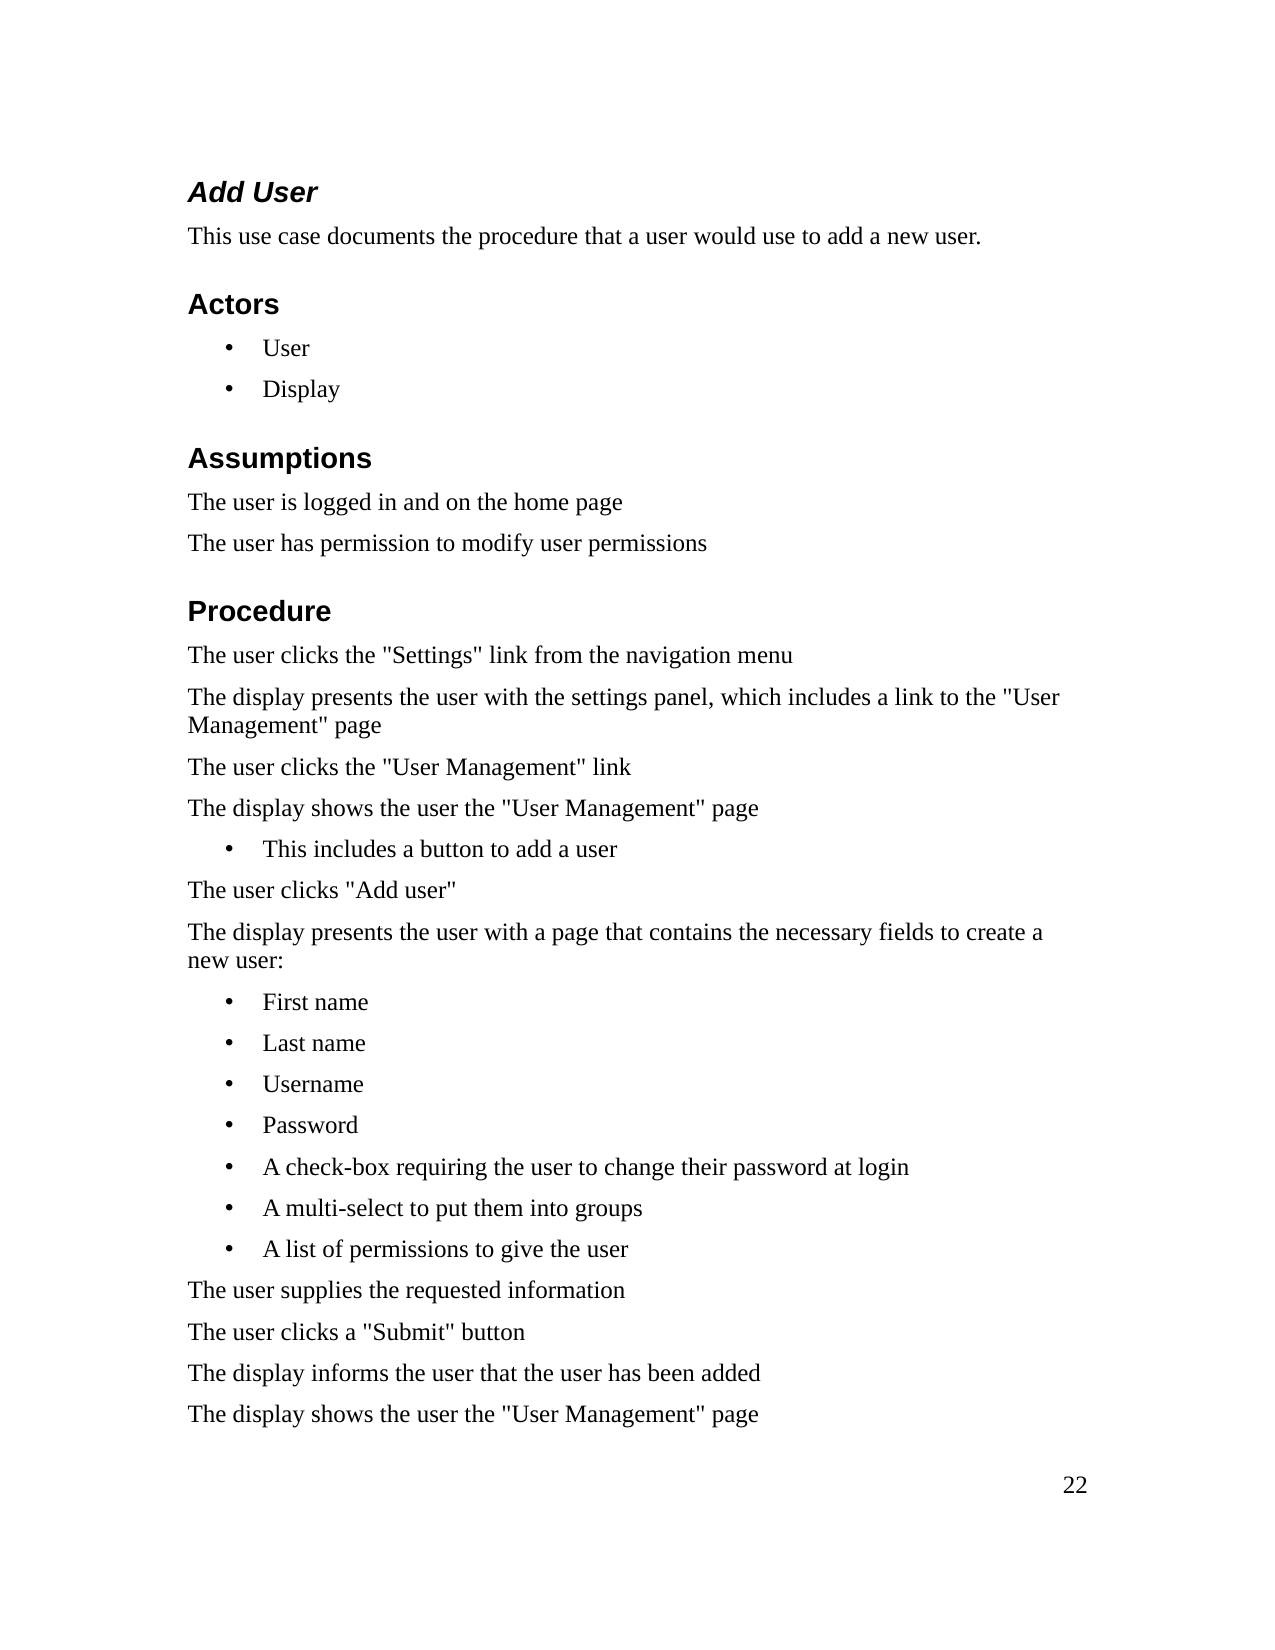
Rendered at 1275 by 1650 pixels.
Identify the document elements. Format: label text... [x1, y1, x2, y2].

text The display presents the user with a page that contains the necessary fields to create a new user: [187, 917, 1087, 974]
list Display [225, 374, 1087, 403]
text The user clicks "Add user" [187, 875, 1087, 904]
text The display presents the user with the settings panel, which includes a link to the "User Management" page [187, 682, 1087, 739]
text The display shows the user the "User Management" page [187, 793, 1087, 822]
text The user clicks the "User Management" link [187, 752, 1087, 780]
text The user supplies the requested information [187, 1275, 1087, 1304]
list A multi-select to put them into groups [225, 1193, 1087, 1222]
text The display informs the user that the user has been added [187, 1358, 1087, 1387]
list Password [225, 1110, 1087, 1139]
list A check-box requiring the user to change their password at login [225, 1152, 1087, 1180]
text This use case documents the procedure that a user would use to add a new user. [187, 221, 1087, 250]
text The display shows the user the "User Management" page [187, 1399, 1087, 1428]
subtitle Assumptions [187, 441, 1087, 474]
list Username [225, 1069, 1087, 1098]
text The user is logged in and on the home page [187, 487, 1087, 516]
list Last name [225, 1028, 1087, 1057]
subtitle Actors [187, 287, 1087, 321]
subtitle Procedure [187, 594, 1087, 628]
subtitle Add User [187, 175, 1087, 208]
list This includes a button to add a user [225, 834, 1087, 863]
list First name [225, 987, 1087, 1015]
text The user clicks the "Settings" link from the navigation menu [187, 640, 1087, 669]
text The user clicks a "Submit" button [187, 1317, 1087, 1345]
list User [225, 333, 1087, 362]
text The user has permission to modify user permissions [187, 528, 1087, 557]
list A list of permissions to give the user [225, 1234, 1087, 1263]
